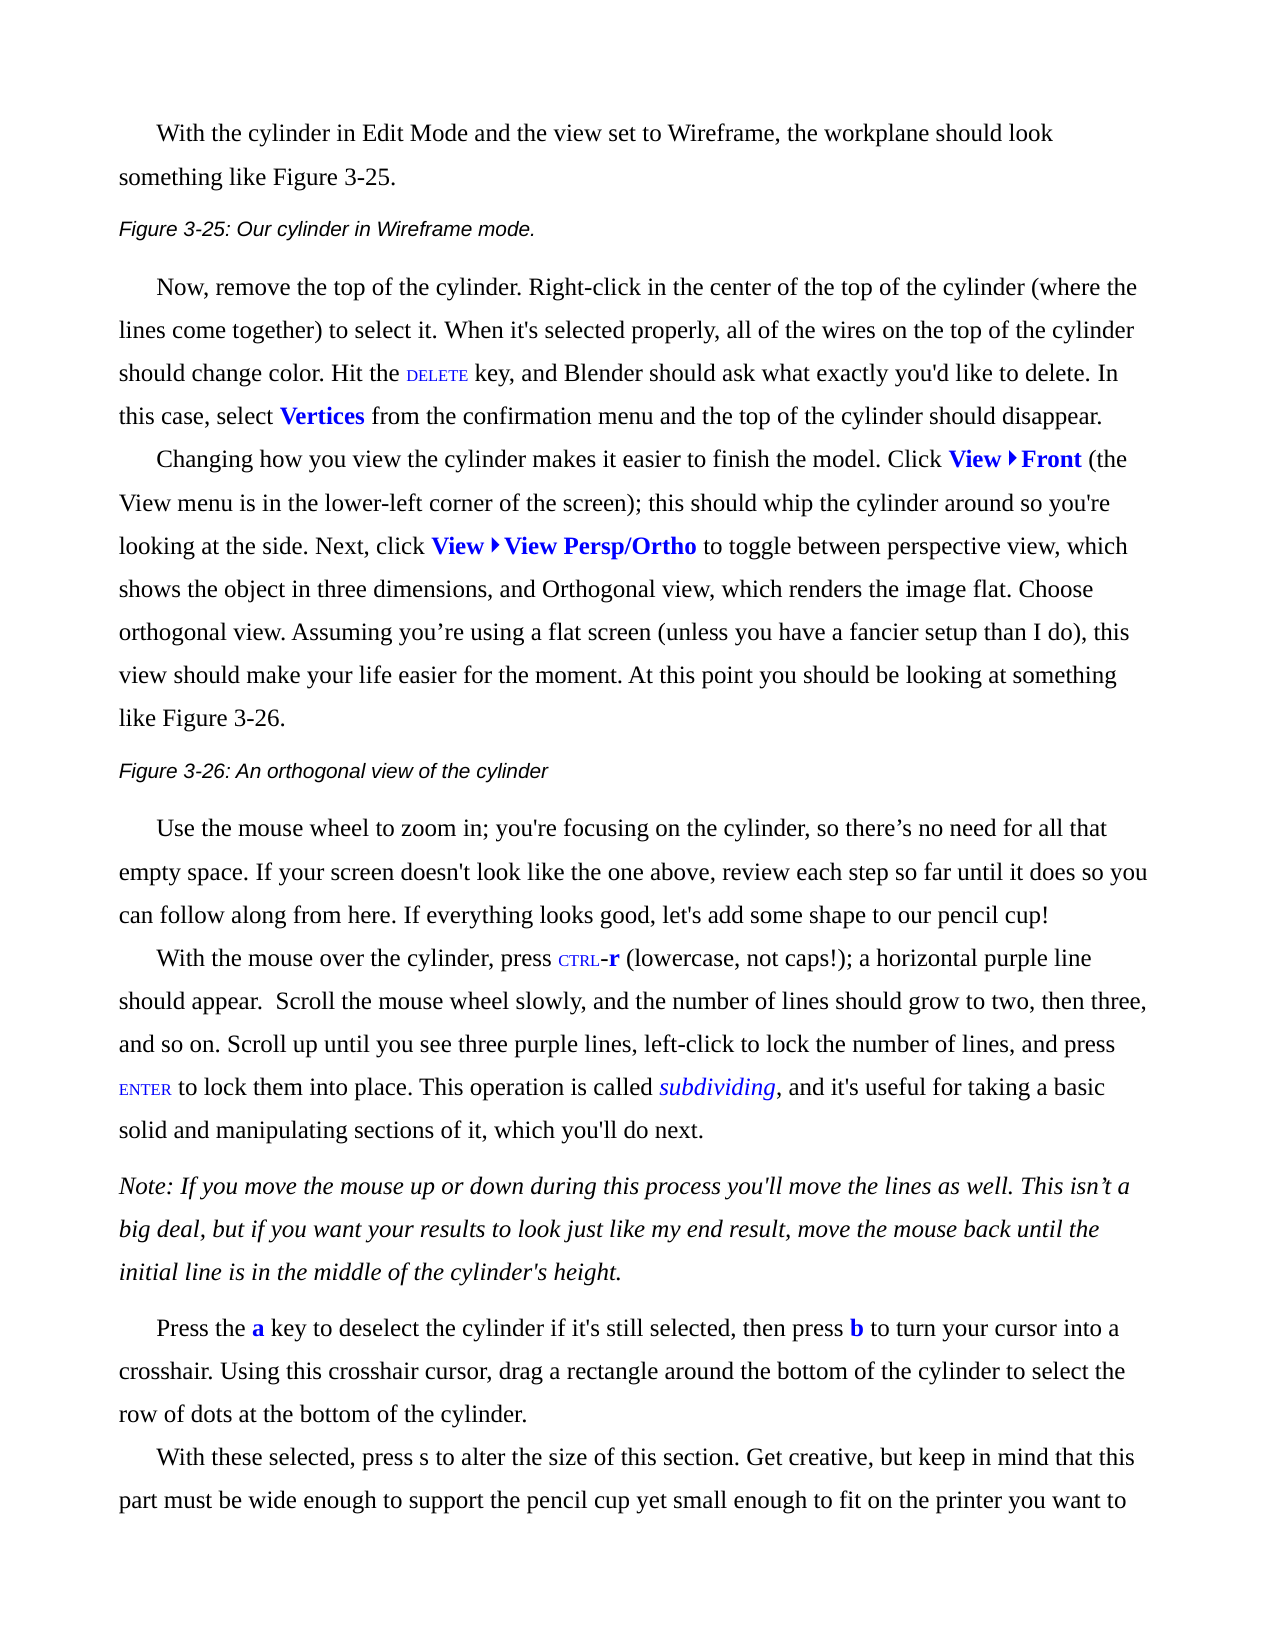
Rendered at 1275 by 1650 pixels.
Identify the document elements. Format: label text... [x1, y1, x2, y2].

text Figure 3-26: An orthogonal view of the cylinder [118, 759, 1156, 783]
text Note: If you move the mouse up or down during this process you'll move the lines as well. This isn’t a big deal, but if you want your results to look just like my end result, move the mouse back until the initial line is in the middle of the cylinder's height. [118, 1171, 1156, 1286]
text With the mouse over the cylinder, press ctrl-r (lowercase, not caps!); a horizontal purple line should appear. Scroll the mouse wheel slowly, and the number of lines should grow to two, then three, and so on. Scroll up until you see three purple lines, left-click to lock the number of lines, and press enter to lock them into place. This operation is called subdividing, and it's useful for taking a basic solid and manipulating sections of it, which you'll do next. [118, 943, 1156, 1144]
text With the cylinder in Edit Mode and the view set to Wireframe, the workplane should look something like Figure 3-25. [118, 118, 1156, 190]
text Use the mouse wheel to zoom in; you're focusing on the cylinder, so there’s no need for all that empty space. If your screen doesn't look like the one above, review each step so far until it does so you can follow along from here. If everything looks good, let's add some shape to our pencil cup! [118, 813, 1156, 928]
text Figure 3-25: Our cylinder in Wireframe mode. [118, 217, 1156, 241]
text Press the a key to deselect the cylinder if it's still selected, then press b to turn your cursor into a crosshair. Using this crosshair cursor, drag a rectangle around the bottom of the cylinder to select the row of dots at the bottom of the cylinder. [118, 1313, 1156, 1428]
text Changing how you view the cylinder makes it easier to finish the model. Click View4Front (the View menu is in the lower-left corner of the screen); this should whip the cylinder around so you're looking at the side. Next, click View4View Persp/Ortho to toggle between perspective view, which shows the object in three dimensions, and Orthogonal view, which renders the image flat. Choose orthogonal view. Assuming you’re using a flat screen (unless you have a fancier setup than I do), this view should make your life easier for the moment. At this point you should be looking at something like Figure 3-26. [118, 444, 1156, 732]
text Now, remove the top of the cylinder. Right-click in the center of the top of the cylinder (where the lines come together) to select it. When it's selected properly, all of the wires on the top of the cylinder should change color. Hit the delete key, and Blender should ask what exactly you'd like to delete. In this case, select Vertices from the confirmation menu and the top of the cylinder should disappear. [118, 272, 1156, 430]
text With these selected, press s to alter the size of this section. Get creative, but keep in mind that this part must be wide enough to support the pencil cup yet small enough to fit on the printer you want to [118, 1442, 1156, 1514]
